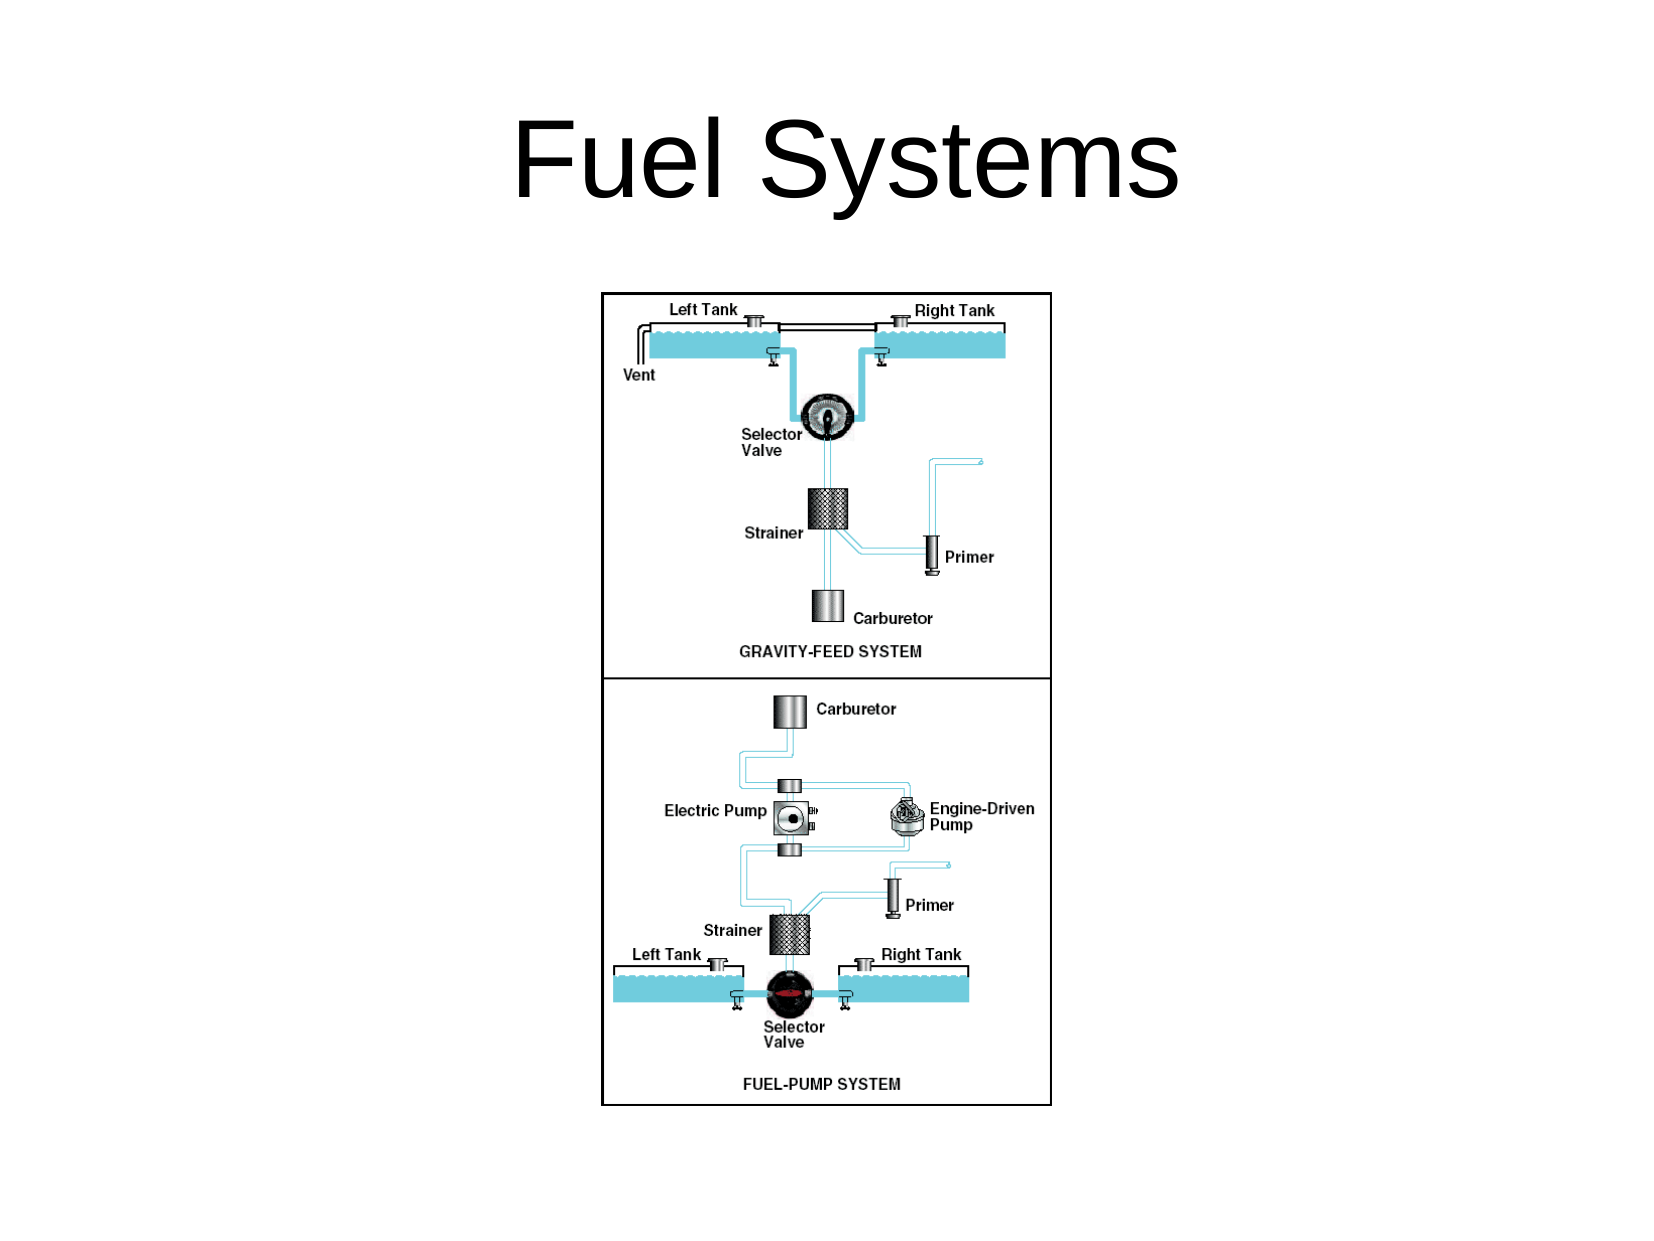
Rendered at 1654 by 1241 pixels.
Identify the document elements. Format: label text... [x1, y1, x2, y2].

picture [599, 289, 1054, 1108]
title Fuel Systems [82, 49, 1571, 257]
